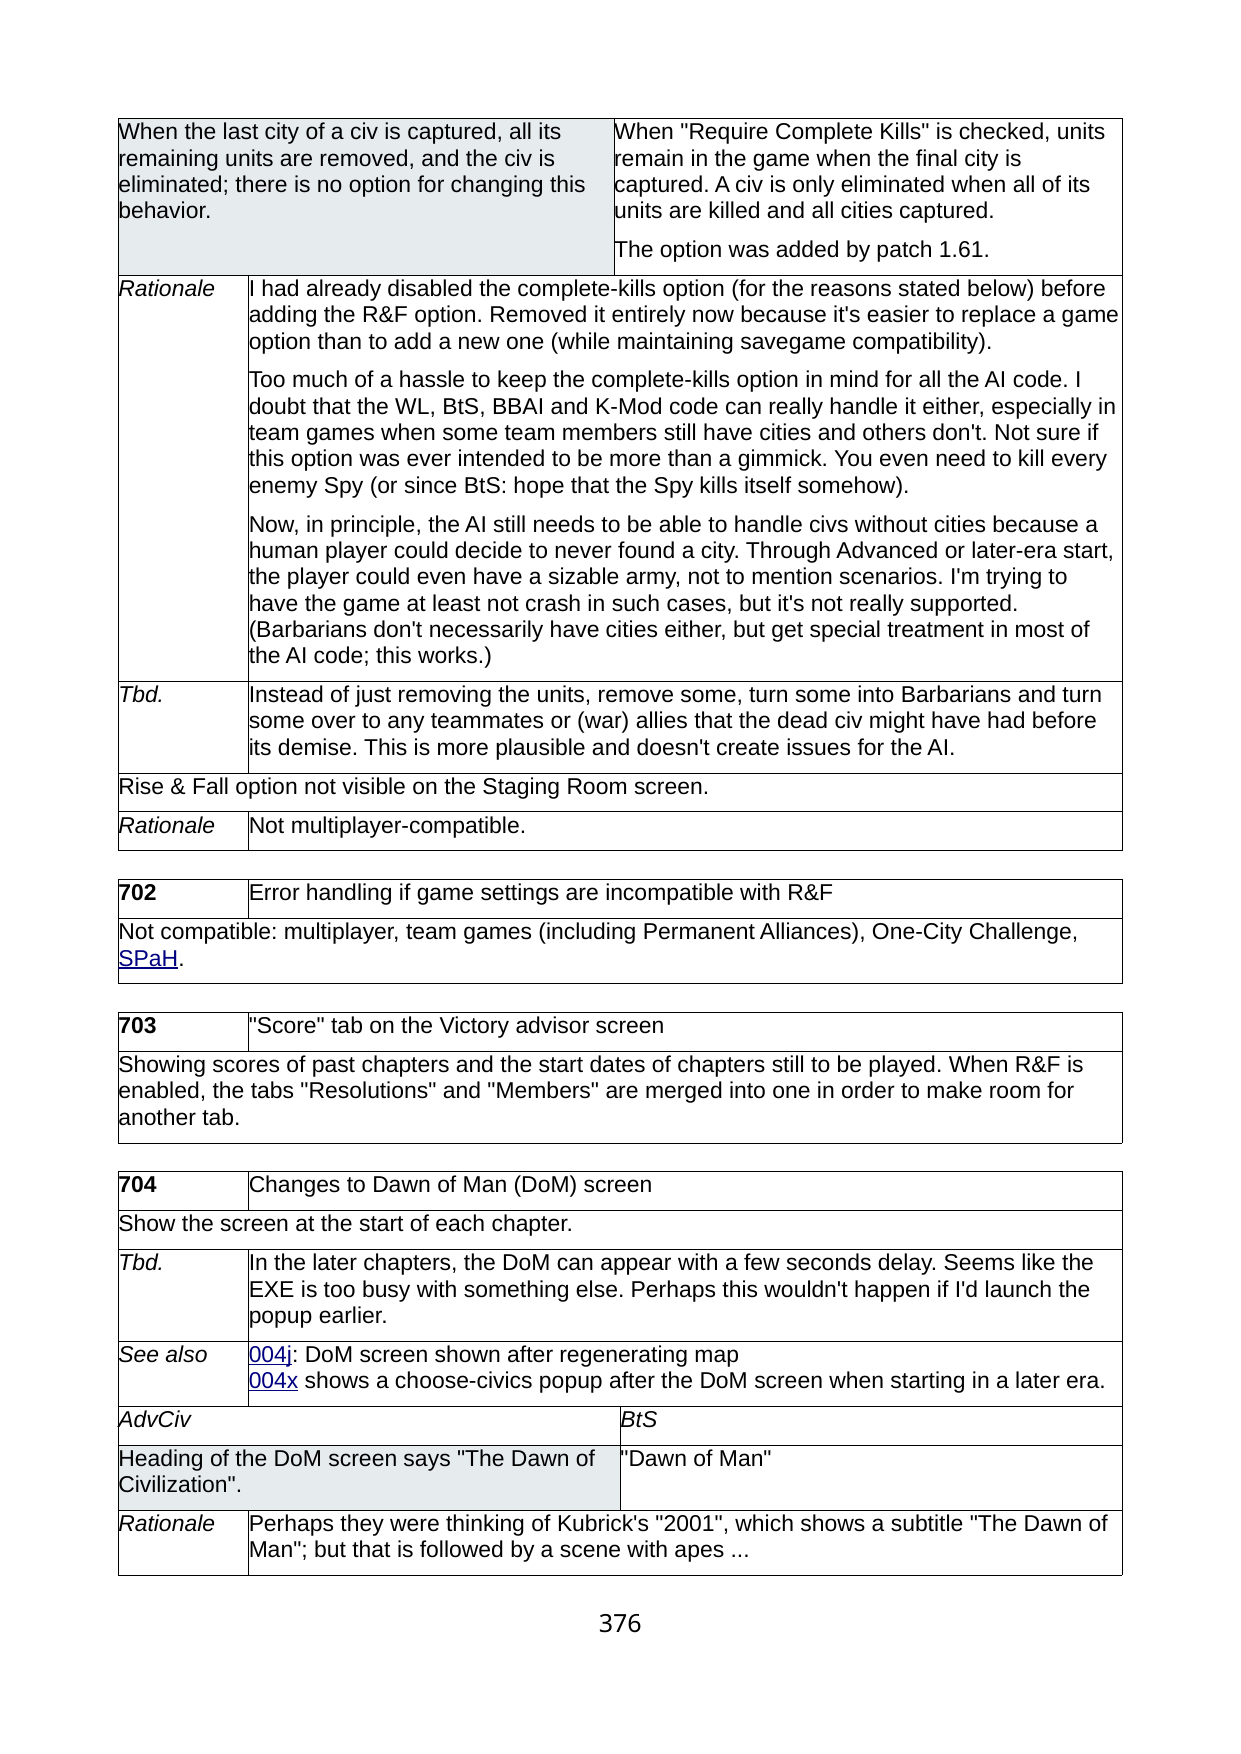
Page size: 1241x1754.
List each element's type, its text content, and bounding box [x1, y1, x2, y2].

table_cell When the last city of a civ is captured, all its remaining units are removed, and the civ is eliminated; there is no option for changing this behavior. [119, 119, 614, 275]
table_header 703 [119, 1013, 248, 1051]
table_cell 004j: DoM screen shown after regenerating map 004x shows a choose-civics popup after the DoM screen when starting in a later era. [249, 1342, 1122, 1406]
table_cell See also [119, 1342, 248, 1406]
table_cell AdvCiv [119, 1407, 620, 1445]
table_header 702 [119, 880, 248, 918]
table_header 704 [119, 1172, 248, 1210]
table_cell Tbd. [119, 1250, 248, 1341]
table_cell Not compatible: multiplayer, team games (including Permanent Alliances), One-City Challenge, SPaH. [119, 919, 1122, 983]
table_cell Instead of just removing the units, remove some, turn some into Barbarians and turn some over to any teammates or (war) allies that the dead civ might have had before its demise. This is more plausible and doesn't create issues for the AI. [249, 682, 1122, 773]
table_header Error handling if game settings are incompatible with R&F [249, 880, 1122, 918]
table_cell Rationale [119, 276, 248, 681]
table_header "Score" tab on the Victory advisor screen [249, 1013, 1122, 1051]
table_header Changes to Dawn of Man (DoM) screen [249, 1172, 1122, 1210]
table_cell BtS [621, 1407, 1122, 1445]
table_cell When "Require Complete Kills" is checked, units remain in the game when the final city is captured. A civ is only eliminated when all of its units are killed and all cities captured. The option was added by patch 1.61. [615, 119, 1122, 275]
table_cell I had already disabled the complete-kills option (for the reasons stated below) before adding the R&F option. Removed it entirely now because it's easier to replace a game option than to add a new one (while maintaining savegame compatibility). Too much of a hassle to keep the complete-kills option in mind for all the AI code. I doubt that the WL, BtS, BBAI and K-Mod code can really handle it either, especially in team games when some team members still have cities and others don't. Not sure if this option was ever intended to be more than a gimmick. You even need to kill every enemy Spy (or since BtS: hope that the Spy kills itself somehow). Now, in principle, the AI still needs to be able to handle civs without cities because a human player could decide to never found a city. Through Advanced or later-era start, the player could even have a sizable army, not to mention scenarios. I'm trying to have the game at least not crash in such cases, but it's not really supported. (Barbarians don't necessarily have cities either, but get special treatment in most of the AI code; this works.) [249, 276, 1122, 681]
table_cell Rationale [119, 1511, 248, 1575]
table_cell Heading of the DoM screen says "The Dawn of Civilization". [119, 1446, 620, 1510]
table_cell In the later chapters, the DoM can appear with a few seconds delay. Seems like the EXE is too busy with something else. Perhaps this wouldn't happen if I'd launch the popup earlier. [249, 1250, 1122, 1341]
table_cell "Dawn of Man" [621, 1446, 1122, 1510]
table_cell Tbd. [119, 682, 248, 773]
table_cell Not multiplayer-compatible. [249, 812, 1122, 850]
table_cell Show the screen at the start of each chapter. [119, 1211, 1122, 1249]
table_cell Perhaps they were thinking of Kubrick's "2001", which shows a subtitle "The Dawn of Man"; but that is followed by a scene with apes ... [249, 1511, 1122, 1575]
table_cell Rationale [119, 812, 248, 850]
table_cell Showing scores of past chapters and the start dates of chapters still to be played. When R&F is enabled, the tabs "Resolutions" and "Members" are merged into one in order to make room for another tab. [119, 1052, 1122, 1142]
table_cell Rise & Fall option not visible on the Staging Room screen. [119, 774, 1122, 811]
